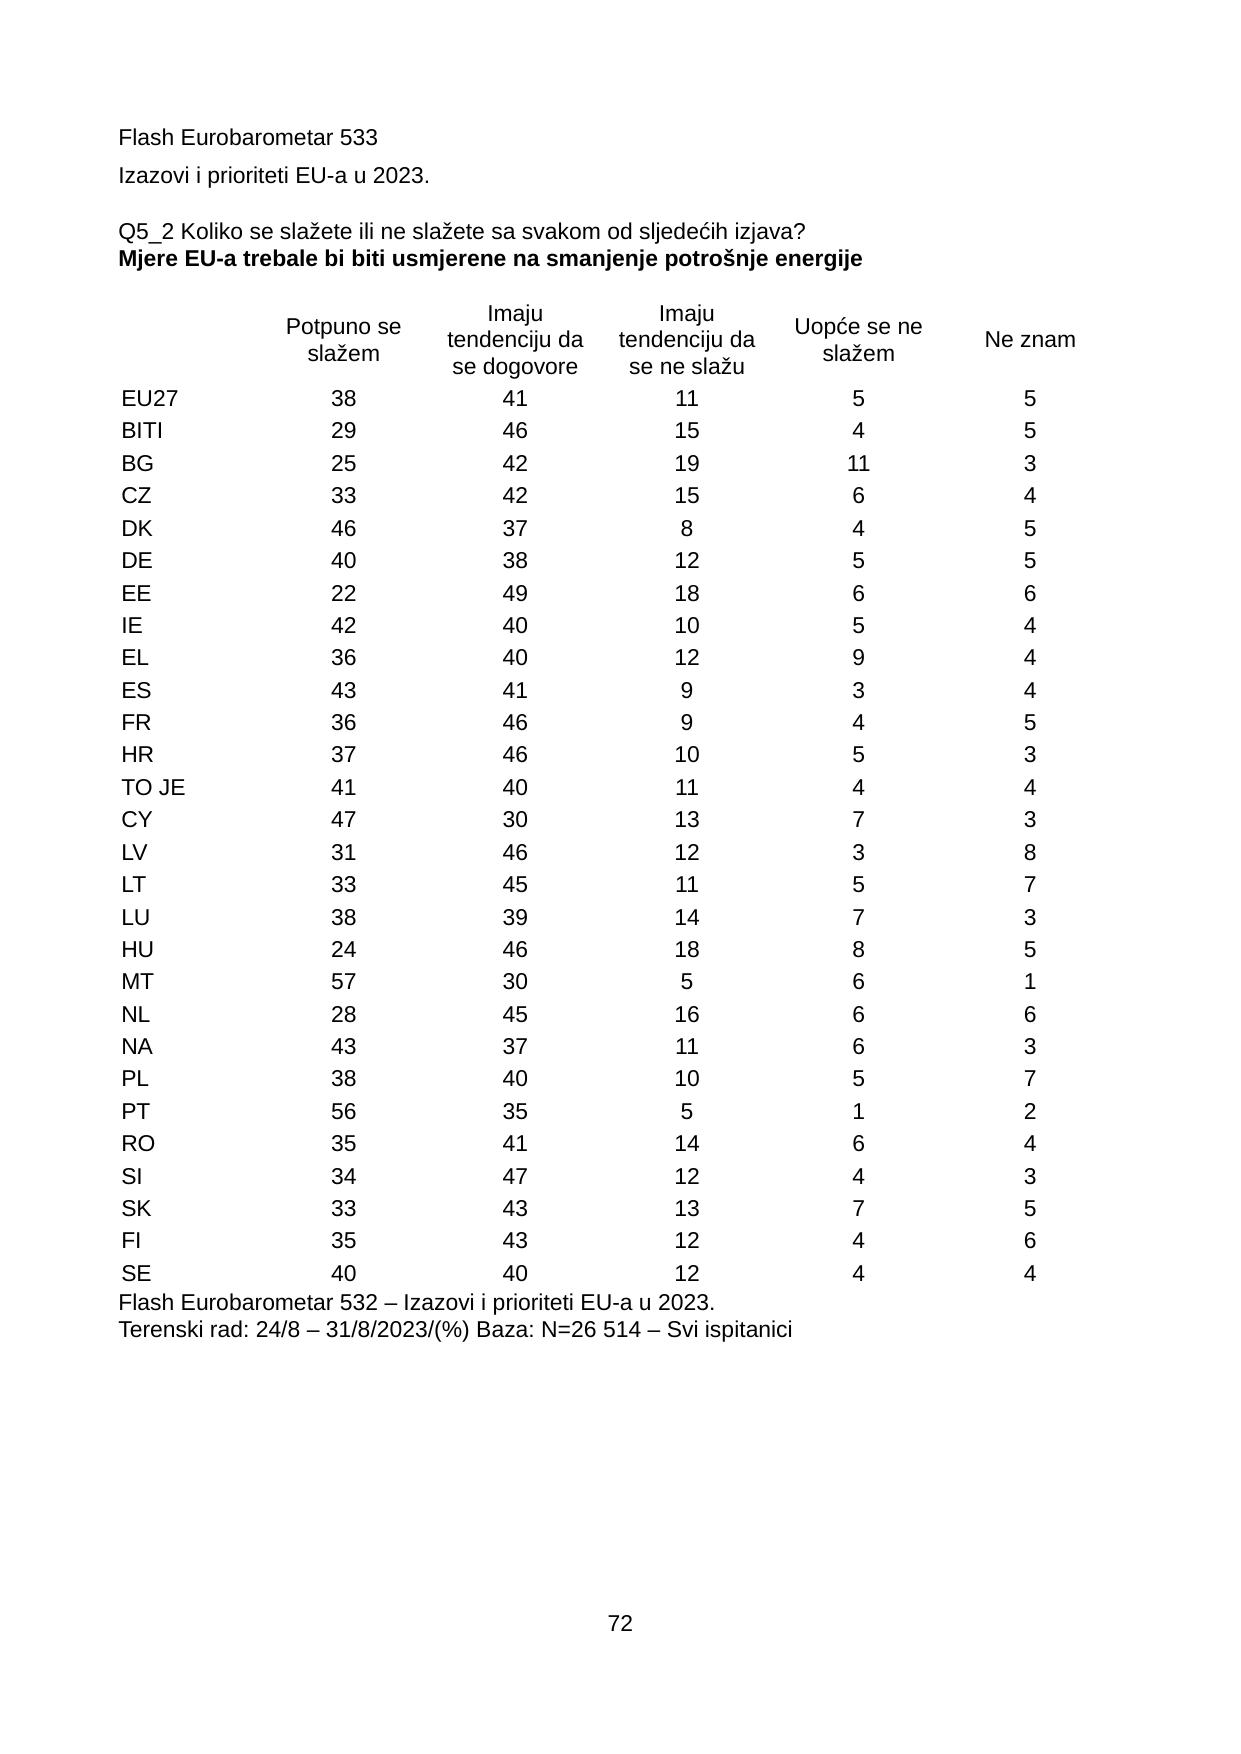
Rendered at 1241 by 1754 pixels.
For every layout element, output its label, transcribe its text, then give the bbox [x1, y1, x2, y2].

table_cell 10 [601, 609, 773, 641]
table_cell 45 [429, 868, 601, 900]
table_cell 4 [773, 706, 944, 738]
table_cell 18 [601, 576, 773, 609]
table_cell 10 [601, 739, 773, 771]
table_cell 4 [773, 1160, 944, 1192]
table_cell 4 [773, 1224, 944, 1257]
table_cell 40 [258, 1257, 429, 1289]
table_cell 43 [429, 1224, 601, 1257]
table_cell 4 [944, 674, 1116, 706]
table_cell 6 [944, 998, 1116, 1030]
table_cell 3 [944, 1030, 1116, 1062]
table_cell 18 [601, 933, 773, 965]
table_cell SI [118, 1160, 258, 1192]
table_cell 15 [601, 479, 773, 512]
table_cell HU [118, 933, 258, 965]
table_cell 46 [429, 933, 601, 965]
table_cell 47 [258, 803, 429, 836]
table_cell 42 [429, 479, 601, 512]
table_cell 11 [601, 382, 773, 414]
table_cell 6 [773, 1030, 944, 1062]
table_cell LT [118, 868, 258, 900]
table_header Ne znam [944, 297, 1116, 382]
table_cell 34 [258, 1160, 429, 1192]
table_cell 3 [944, 1160, 1116, 1192]
table_cell 5 [944, 512, 1116, 544]
table_cell 4 [944, 609, 1116, 641]
table_cell 12 [601, 1160, 773, 1192]
table_cell 2 [944, 1095, 1116, 1127]
table_cell 35 [429, 1095, 601, 1127]
table_cell 46 [429, 739, 601, 771]
table_cell 1 [773, 1095, 944, 1127]
table_cell 40 [429, 1063, 601, 1095]
table_cell 12 [601, 836, 773, 868]
table_cell 6 [773, 1127, 944, 1159]
table_cell NA [118, 1030, 258, 1062]
table_cell 31 [258, 836, 429, 868]
table_cell 13 [601, 803, 773, 836]
table_header [118, 297, 258, 382]
table_cell 57 [258, 965, 429, 998]
table_cell 4 [944, 1257, 1116, 1289]
table_cell 4 [773, 1257, 944, 1289]
table_cell DK [118, 512, 258, 544]
table_cell 4 [944, 771, 1116, 803]
table_cell 41 [258, 771, 429, 803]
table_cell 14 [601, 1127, 773, 1159]
table_header Imaju tendenciju da se dogovore [429, 297, 601, 382]
table_cell 36 [258, 641, 429, 674]
table_cell 5 [601, 965, 773, 998]
table_cell RO [118, 1127, 258, 1159]
table_cell 10 [601, 1063, 773, 1095]
table_cell NL [118, 998, 258, 1030]
table_cell 5 [944, 933, 1116, 965]
table_cell 5 [944, 706, 1116, 738]
table_cell 7 [773, 900, 944, 933]
table_cell 42 [429, 447, 601, 479]
table_cell 35 [258, 1127, 429, 1159]
table_cell 9 [601, 706, 773, 738]
table_cell 28 [258, 998, 429, 1030]
table_cell 12 [601, 641, 773, 674]
text Q5_2 Koliko se slažete ili ne slažete sa svakom od sljedećih izjava? [118, 218, 1122, 244]
table_cell 37 [429, 1030, 601, 1062]
table_cell 5 [773, 382, 944, 414]
table_cell 45 [429, 998, 601, 1030]
table_cell 5 [773, 609, 944, 641]
table_cell 5 [601, 1095, 773, 1127]
table_cell 3 [944, 739, 1116, 771]
table_cell 5 [773, 1063, 944, 1095]
table_cell 9 [773, 641, 944, 674]
table_cell 5 [944, 544, 1116, 576]
text Terenski rad: 24/8 – 31/8/2023/(%) Baza: N=26 514 – Svi ispitanici [118, 1316, 1122, 1342]
table_cell 35 [258, 1224, 429, 1257]
table_cell 4 [773, 512, 944, 544]
table_cell 37 [258, 739, 429, 771]
table_cell 1 [944, 965, 1116, 998]
table_cell 5 [944, 415, 1116, 447]
table_cell 46 [429, 836, 601, 868]
table_cell 22 [258, 576, 429, 609]
table_cell TO JE [118, 771, 258, 803]
table_cell 37 [429, 512, 601, 544]
table_cell CY [118, 803, 258, 836]
table_cell 4 [773, 771, 944, 803]
table_cell 3 [944, 803, 1116, 836]
table_cell HR [118, 739, 258, 771]
text Flash Eurobarometar 532 – Izazovi i prioriteti EU-a u 2023. [118, 1289, 1122, 1316]
table_cell 15 [601, 415, 773, 447]
table_cell 4 [944, 479, 1116, 512]
table_cell 7 [944, 868, 1116, 900]
table_cell 24 [258, 933, 429, 965]
table_cell 33 [258, 868, 429, 900]
table_cell 41 [429, 674, 601, 706]
table_cell 12 [601, 1224, 773, 1257]
table_cell 56 [258, 1095, 429, 1127]
table_cell 11 [601, 1030, 773, 1062]
table_cell 49 [429, 576, 601, 609]
table_header Uopće se ne slažem [773, 297, 944, 382]
table_cell 46 [429, 415, 601, 447]
table_cell 25 [258, 447, 429, 479]
table_header Imaju tendenciju da se ne slažu [601, 297, 773, 382]
table_cell 19 [601, 447, 773, 479]
table_cell CZ [118, 479, 258, 512]
table_cell 3 [944, 900, 1116, 933]
table_cell 3 [773, 674, 944, 706]
table_cell FI [118, 1224, 258, 1257]
text Mjere EU-a trebale bi biti usmjerene na smanjenje potrošnje energije [118, 244, 1122, 271]
table_cell EL [118, 641, 258, 674]
table_cell 13 [601, 1192, 773, 1224]
table_cell 39 [429, 900, 601, 933]
table_cell PL [118, 1063, 258, 1095]
table_cell 4 [944, 641, 1116, 674]
table_cell 38 [258, 900, 429, 933]
table_cell 5 [944, 1192, 1116, 1224]
table_cell 41 [429, 382, 601, 414]
table_cell 30 [429, 965, 601, 998]
table_cell 3 [773, 836, 944, 868]
table_cell 8 [773, 933, 944, 965]
table_cell 43 [258, 674, 429, 706]
table_cell 43 [258, 1030, 429, 1062]
table_cell 30 [429, 803, 601, 836]
table_cell 11 [601, 771, 773, 803]
table_cell 38 [258, 382, 429, 414]
table_cell 4 [944, 1127, 1116, 1159]
table_cell ES [118, 674, 258, 706]
table_cell 3 [944, 447, 1116, 479]
table_cell 7 [773, 803, 944, 836]
table_cell 8 [944, 836, 1116, 868]
table_cell 6 [773, 998, 944, 1030]
table_cell 40 [429, 771, 601, 803]
table_cell 6 [944, 576, 1116, 609]
table_cell 40 [429, 641, 601, 674]
table_cell 40 [429, 609, 601, 641]
table_cell 14 [601, 900, 773, 933]
table_cell 46 [258, 512, 429, 544]
table_cell 47 [429, 1160, 601, 1192]
table_header Potpuno se slažem [258, 297, 429, 382]
table_cell SK [118, 1192, 258, 1224]
table_cell 38 [429, 544, 601, 576]
table_cell 4 [773, 415, 944, 447]
table_cell 36 [258, 706, 429, 738]
table_cell 6 [944, 1224, 1116, 1257]
table_cell LU [118, 900, 258, 933]
table_cell LV [118, 836, 258, 868]
table_cell 5 [773, 868, 944, 900]
table_cell 7 [944, 1063, 1116, 1095]
table_cell 9 [601, 674, 773, 706]
table_cell 33 [258, 1192, 429, 1224]
table_cell MT [118, 965, 258, 998]
table_cell 42 [258, 609, 429, 641]
table_cell 6 [773, 965, 944, 998]
table_cell 40 [429, 1257, 601, 1289]
table_cell 33 [258, 479, 429, 512]
table_cell BG [118, 447, 258, 479]
table_cell 16 [601, 998, 773, 1030]
table_cell 12 [601, 544, 773, 576]
table_cell 8 [601, 512, 773, 544]
table_cell 6 [773, 576, 944, 609]
table_cell 38 [258, 1063, 429, 1095]
table_cell EE [118, 576, 258, 609]
table_cell 6 [773, 479, 944, 512]
table_cell 40 [258, 544, 429, 576]
table_cell FR [118, 706, 258, 738]
table_cell IE [118, 609, 258, 641]
table_cell DE [118, 544, 258, 576]
table_cell 5 [944, 382, 1116, 414]
table_cell PT [118, 1095, 258, 1127]
table_cell 5 [773, 544, 944, 576]
table_cell 7 [773, 1192, 944, 1224]
table_cell 41 [429, 1127, 601, 1159]
table_cell EU27 [118, 382, 258, 414]
table_cell 12 [601, 1257, 773, 1289]
table_cell 46 [429, 706, 601, 738]
table_cell 5 [773, 739, 944, 771]
table_cell 43 [429, 1192, 601, 1224]
table_cell BITI [118, 415, 258, 447]
table_cell 11 [601, 868, 773, 900]
table_cell SE [118, 1257, 258, 1289]
table_cell 11 [773, 447, 944, 479]
table_cell 29 [258, 415, 429, 447]
